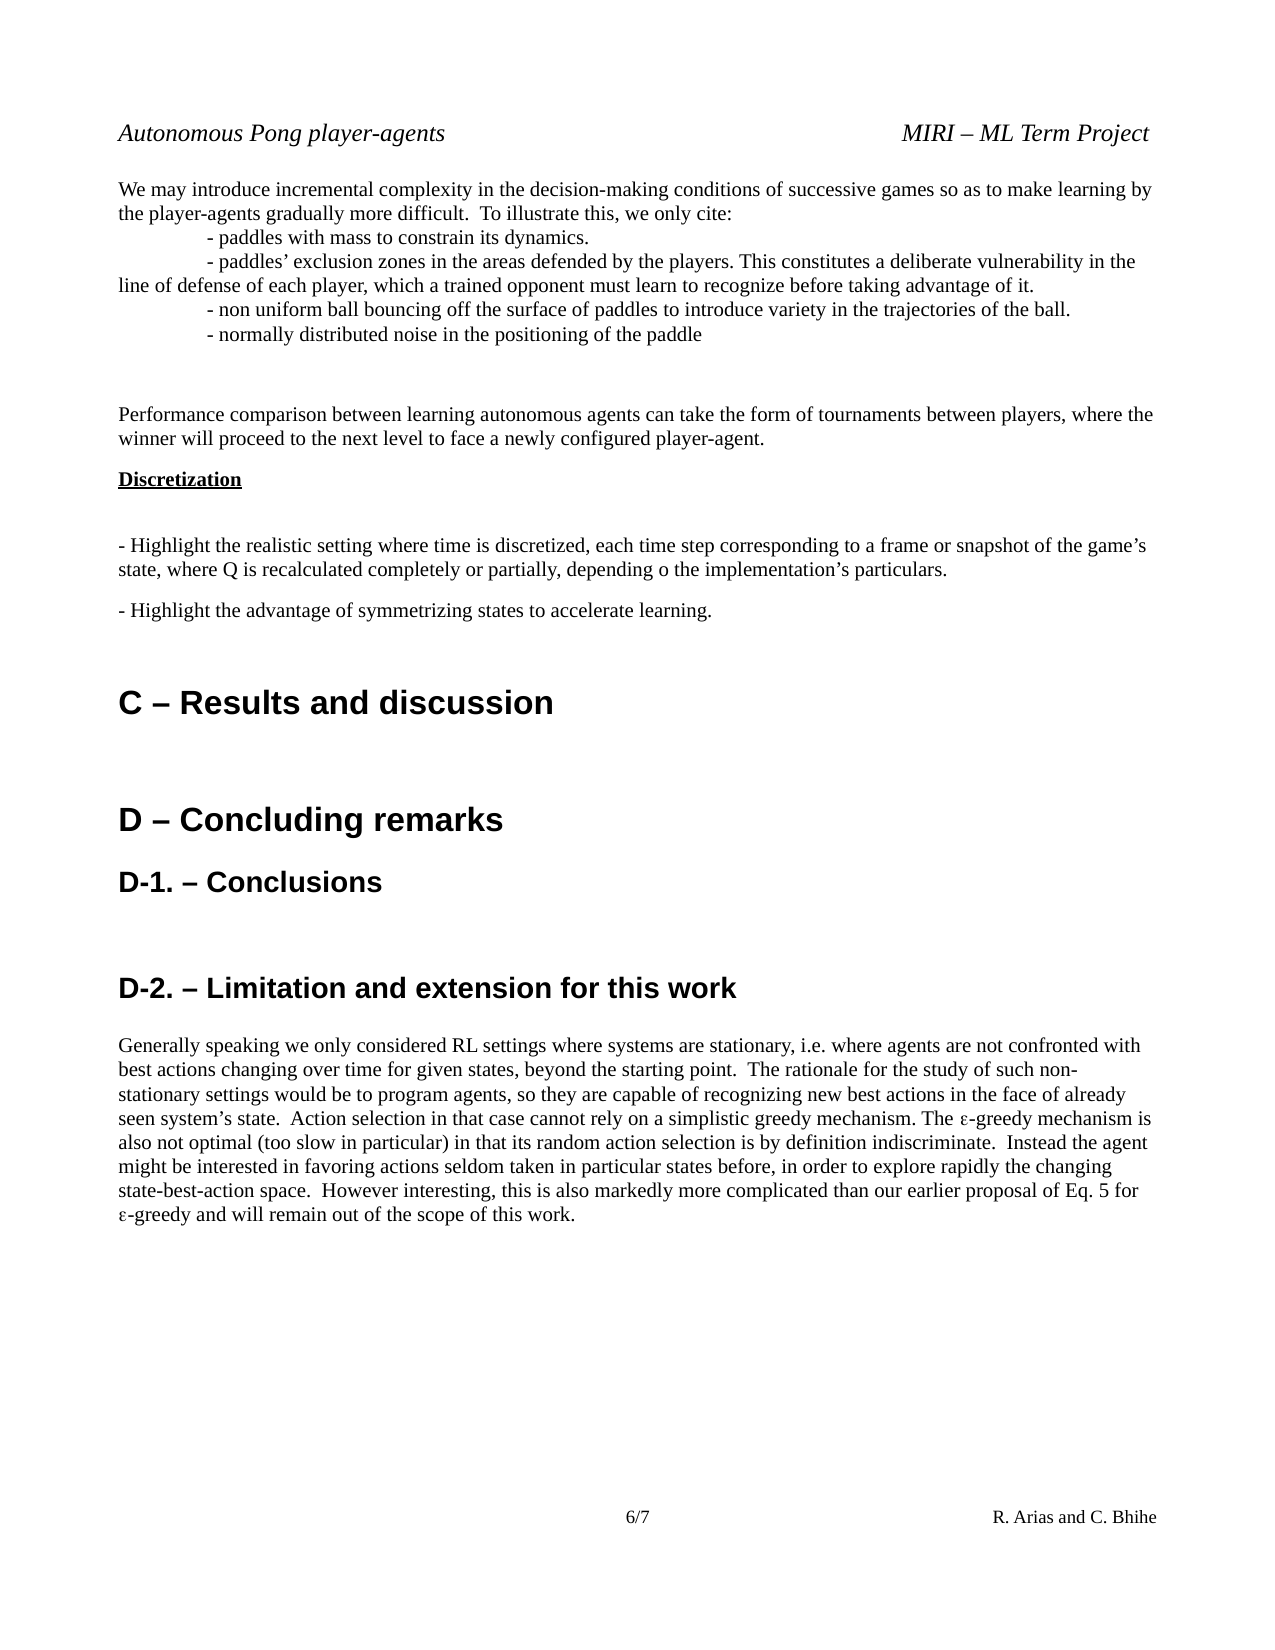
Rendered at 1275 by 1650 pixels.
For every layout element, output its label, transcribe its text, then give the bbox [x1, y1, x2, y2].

subtitle D – Concluding remarks [118, 799, 1157, 838]
text - Highlight the advantage of symmetrizing states to accelerate learning. [118, 597, 1157, 622]
subtitle D-2. – Limitation and extension for this work [118, 971, 1157, 1004]
subtitle D-1. – Conclusions [118, 865, 1157, 899]
text - Highlight the realistic setting where time is discretized, each time step corresponding to a frame or snapshot of the game’s state, where Q is recalculated completely or partially, depending o the implementation’s particulars. [118, 533, 1157, 581]
text We may introduce incremental complexity in the decision-making conditions of successive games so as to make learning by the player-agents gradually more difficult. To illustrate this, we only cite: - paddles with mass to constrain its dynamics. - paddles’ exclusion zones in the areas defended by the players. This constitutes a deliberate vulnerability in the line of defense of each player, which a trained opponent must learn to recognize before taking advantage of it. - non uniform ball bouncing off the surface of paddles to introduce variety in the trajectories of the ball. - normally distributed noise in the positioning of the paddle [118, 177, 1157, 346]
text Generally speaking we only considered RL settings where systems are stationary, i.e. where agents are not confronted with best actions changing over time for given states, beyond the starting point. The rationale for the study of such non-stationary settings would be to program agents, so they are capable of recognizing new best actions in the face of already seen system’s state. Action selection in that case cannot rely on a simplistic greedy mechanism. The ε-greedy mechanism is also not optimal (too slow in particular) in that its random action selection is by definition indiscriminate. Instead the agent might be interested in favoring actions seldom taken in particular states before, in order to explore rapidly the changing state-best-action space. However interesting, this is also markedly more complicated than our earlier proposal of Eq. 5 for ε-greedy and will remain out of the scope of this work. [118, 1033, 1157, 1226]
subtitle C – Results and discussion [118, 683, 1157, 721]
text Performance comparison between learning autonomous agents can take the form of tournaments between players, where the winner will proceed to the next level to face a newly configured player-agent. [118, 402, 1157, 450]
text Discretization [118, 466, 1157, 517]
